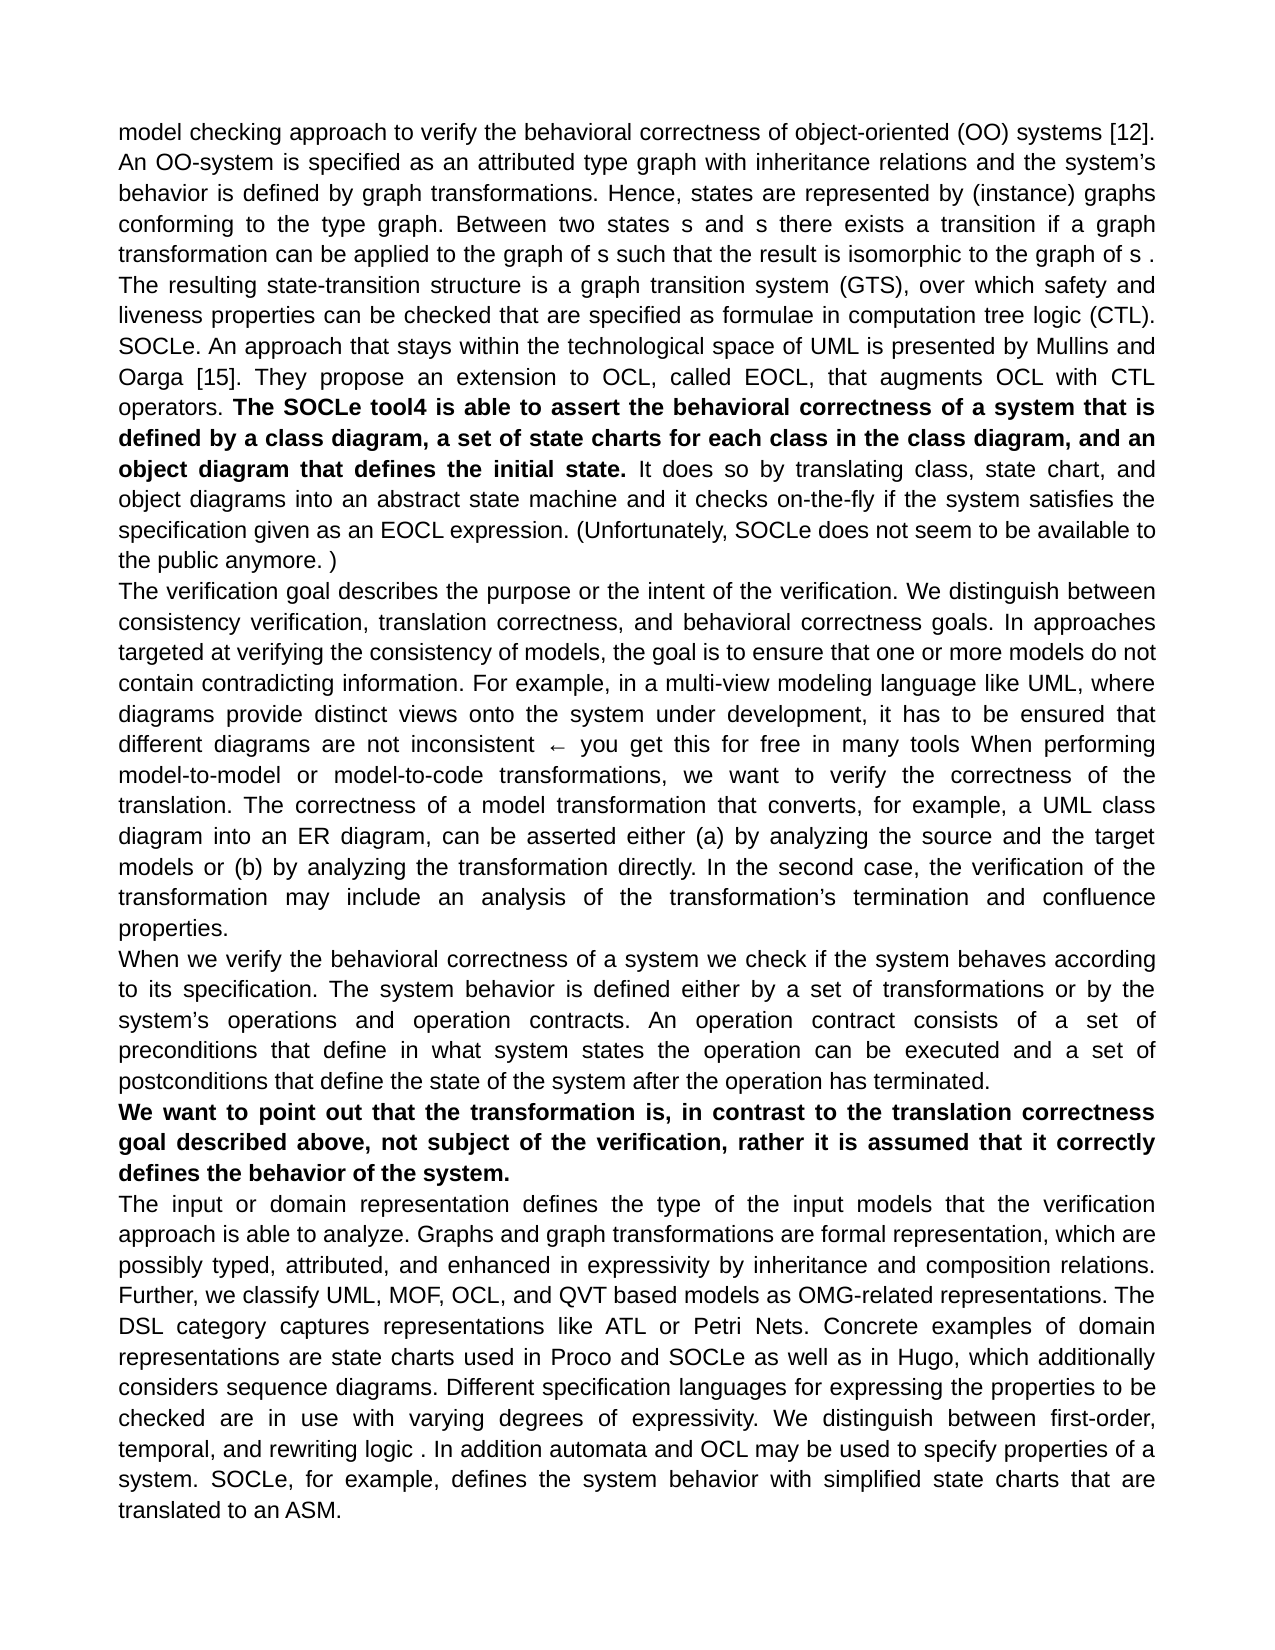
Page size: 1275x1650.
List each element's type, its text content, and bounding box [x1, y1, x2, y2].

text When we verify the behavioral correctness of a system we check if the system behaves according to its specification. The system behavior is defined either by a set of transformations or by the system’s operations and operation contracts. An operation contract consists of a set of preconditions that define in what system states the operation can be executed and a set of postconditions that define the state of the system after the operation has terminated. [118, 945, 1157, 1094]
text The input or domain representation defines the type of the input models that the verification approach is able to analyze. Graphs and graph transformations are formal representation, which are possibly typed, attributed, and enhanced in expressivity by inheritance and composition relations. Further, we classify UML, MOF, OCL, and QVT based models as OMG-related representations. The DSL category captures representations like ATL or Petri Nets. Concrete examples of domain representations are state charts used in Proco and SOCLe as well as in Hugo, which additionally considers sequence diagrams. Different specification languages for expressing the properties to be checked are in use with varying degrees of expressivity. We distinguish between first-order, temporal, and rewriting logic . In addition automata and OCL may be used to specify properties of a system. SOCLe, for example, defines the system behavior with simplified state charts that are translated to an ASM. [118, 1190, 1157, 1523]
text The verification goal describes the purpose or the intent of the verification. We distinguish between consistency verification, translation correctness, and behavioral correctness goals. In approaches targeted at verifying the consistency of models, the goal is to ensure that one or more models do not contain contradicting information. For example, in a multi-view modeling language like UML, where diagrams provide distinct views onto the system under development, it has to be ensured that different diagrams are not inconsistent ← you get this for free in many tools When performing model-to-model or model-to-code transformations, we want to verify the correctness of the translation. The correctness of a model transformation that converts, for example, a UML class diagram into an ER diagram, can be asserted either (a) by analyzing the source and the target models or (b) by analyzing the transformation directly. In the second case, the verification of the transformation may include an analysis of the transformation’s termination and confluence properties. [118, 577, 1157, 941]
text We want to point out that the transformation is, in contrast to the translation correctness goal described above, not subject of the verification, rather it is assumed that it correctly defines the behavior of the system. [118, 1098, 1157, 1186]
text model checking approach to verify the behavioral correctness of object-oriented (OO) systems [12]. An OO-system is specified as an attributed type graph with inheritance relations and the system’s behavior is defined by graph transformations. Hence, states are represented by (instance) graphs conforming to the type graph. Between two states s and s there exists a transition if a graph transformation can be applied to the graph of s such that the result is isomorphic to the graph of s . The resulting state-transition structure is a graph transition system (GTS), over which safety and liveness properties can be checked that are specified as formulae in computation tree logic (CTL). SOCLe. An approach that stays within the technological space of UML is presented by Mullins and Oarga [15]. They propose an extension to OCL, called EOCL, that augments OCL with CTL operators. The SOCLe tool4 is able to assert the behavioral correctness of a system that is defined by a class diagram, a set of state charts for each class in the class diagram, and an object diagram that defines the initial state. It does so by translating class, state chart, and object diagrams into an abstract state machine and it checks on-the-fly if the system satisfies the specification given as an EOCL expression. (Unfortunately, SOCLe does not seem to be available to the public anymore. ) [118, 118, 1157, 574]
